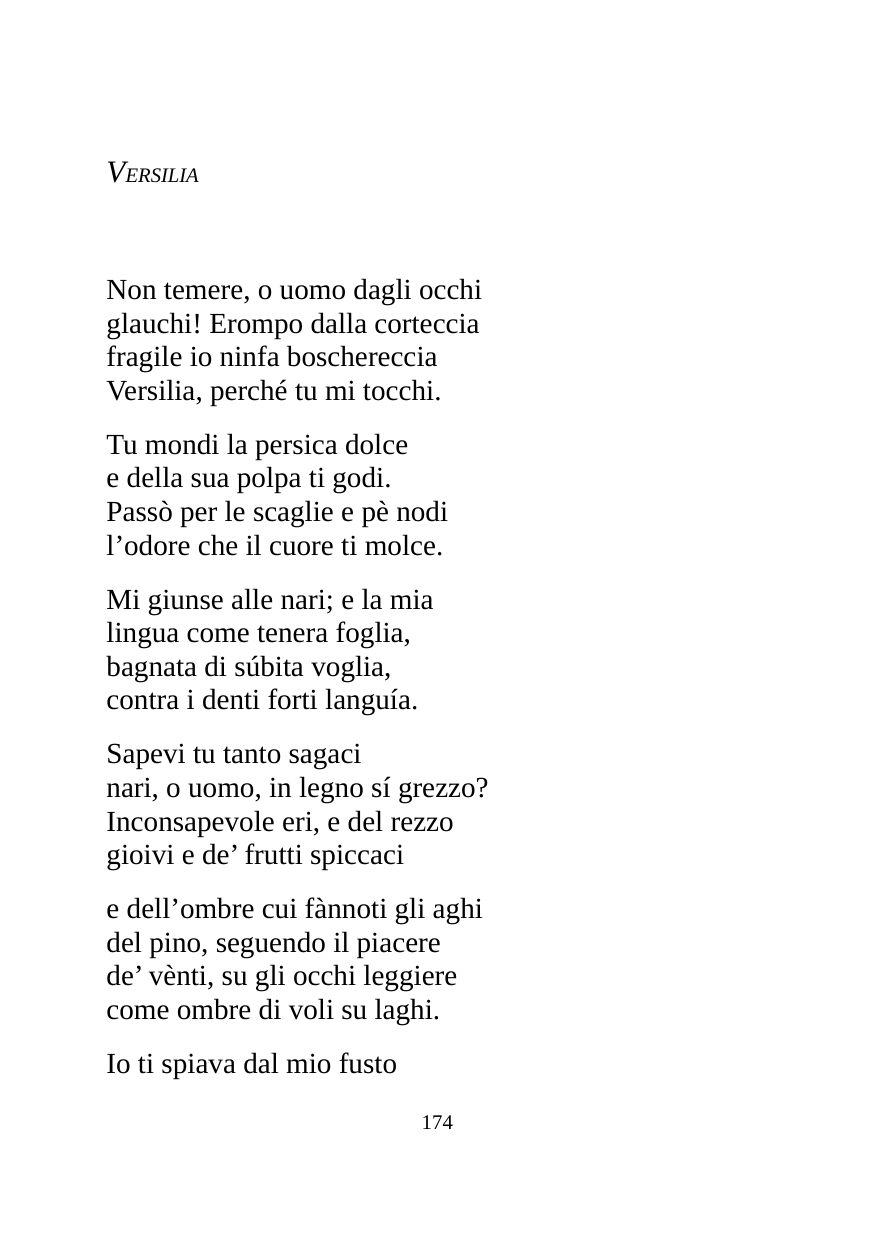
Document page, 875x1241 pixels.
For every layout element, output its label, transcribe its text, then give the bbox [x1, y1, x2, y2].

text contra i denti forti languía. [106, 682, 768, 716]
text del pino, seguendo il piacere [106, 925, 768, 958]
text fragile io ninfa boschereccia [106, 339, 768, 373]
text de’ vènti, su gli occhi leggiere [106, 958, 768, 992]
text lingua come tenera foglia, [106, 615, 768, 649]
text Versilia, perché tu mi tocchi. [106, 373, 768, 406]
text e della sua polpa ti godi. [106, 461, 768, 494]
subtitle Versilia [106, 153, 768, 189]
text Passò per le scaglie e pè nodi [106, 494, 768, 528]
text l’odore che il cuore ti molce. [106, 528, 768, 561]
text Inconsapevole eri, e del rezzo [106, 804, 768, 837]
text Sapevi tu tanto sagaci [106, 737, 768, 770]
text glauchi! Erompo dalla corteccia [106, 306, 768, 339]
text bagnata di súbita voglia, [106, 649, 768, 682]
text Non temere, o uomo dagli occhi [106, 272, 768, 306]
text come ombre di voli su laghi. [106, 992, 768, 1026]
text e dell’ombre cui fànnoti gli aghi [106, 891, 768, 925]
text Mi giunse alle nari; e la mia [106, 582, 768, 615]
text gioivi e de’ frutti spiccaci [106, 837, 768, 871]
text Io ti spiava dal mio fusto [106, 1046, 768, 1080]
text nari, o uomo, in legno sí grezzo? [106, 770, 768, 804]
text Tu mondi la persica dolce [106, 427, 768, 461]
